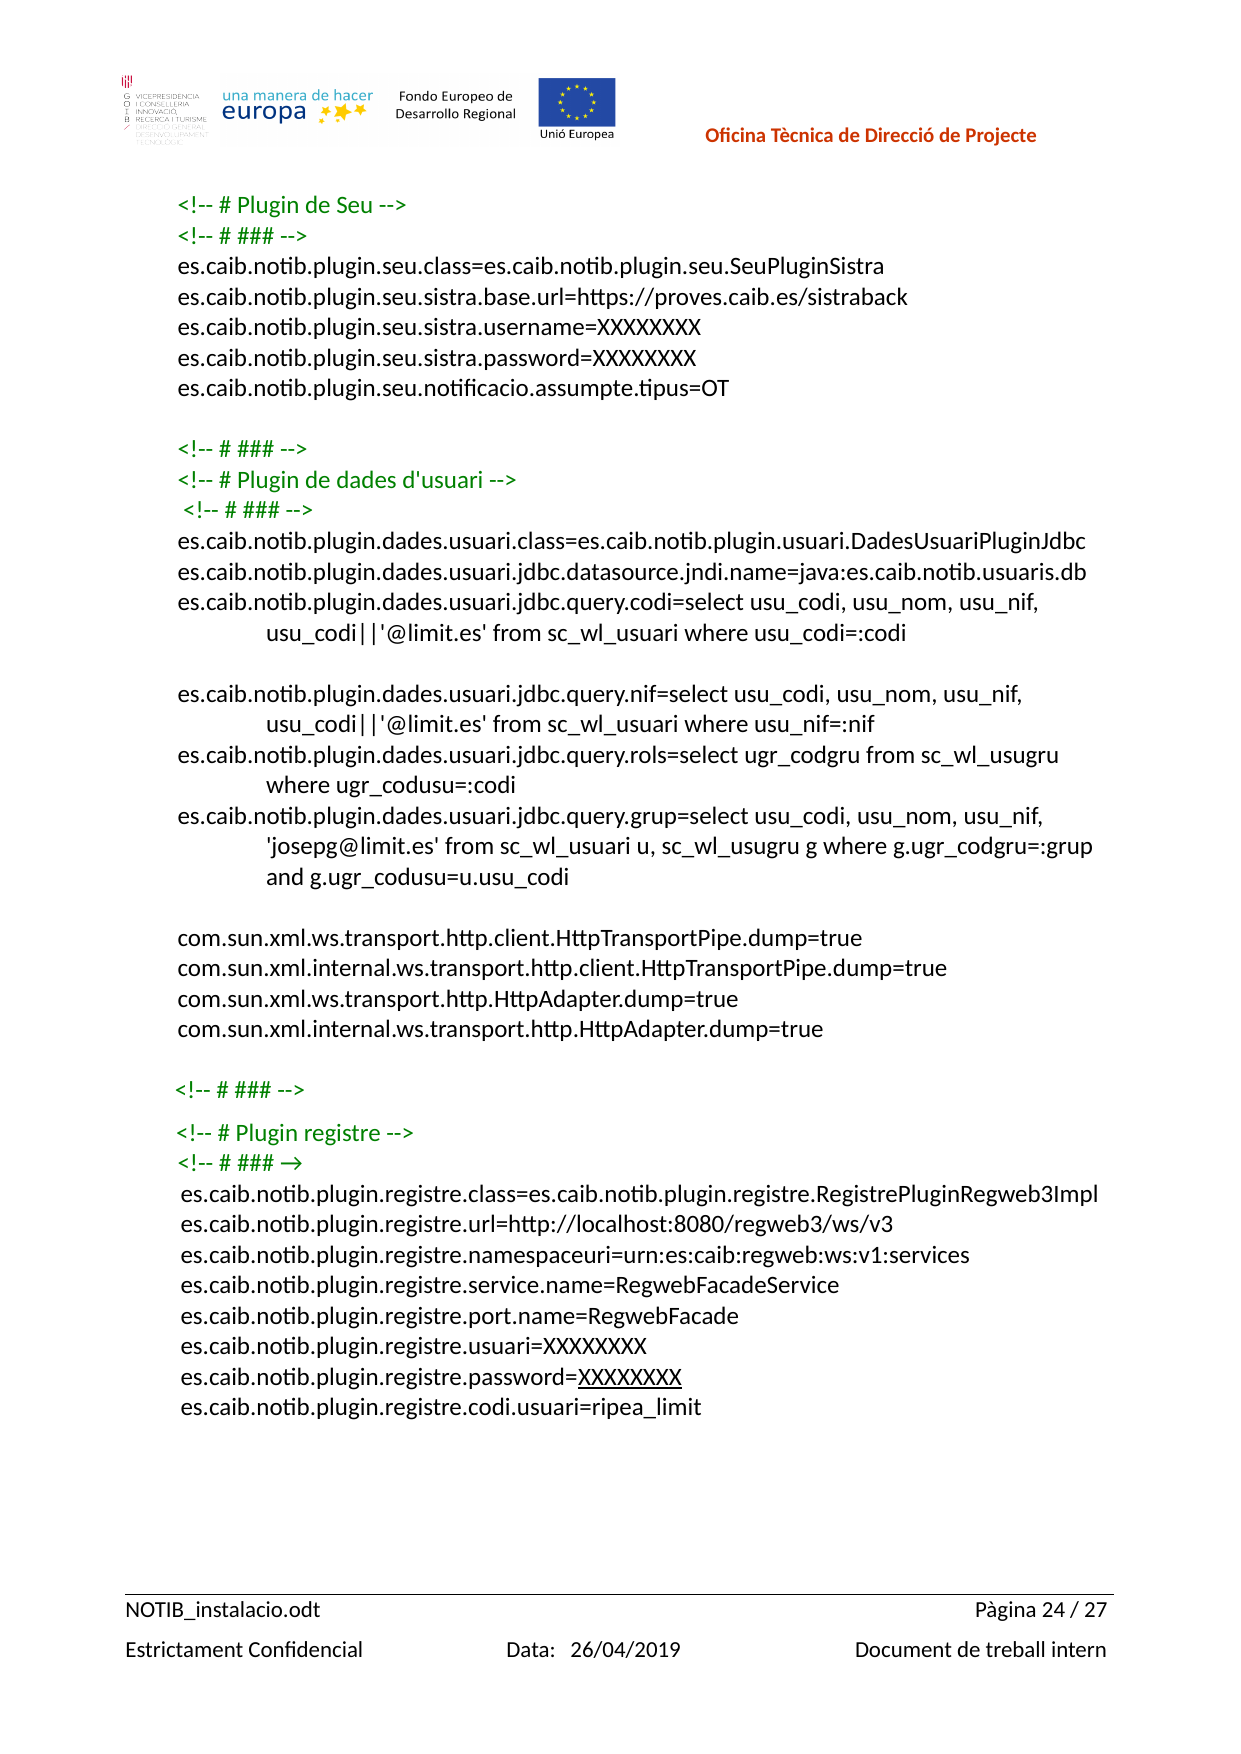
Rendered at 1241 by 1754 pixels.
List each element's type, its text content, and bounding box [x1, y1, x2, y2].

text es.caib.notib.plugin.dades.usuari.jdbc.query.grup=select usu_codi, usu_nom, usu_nif, [118, 800, 1122, 830]
text es.caib.notib.plugin.seu.class=es.caib.notib.plugin.seu.SeuPluginSistra [118, 251, 1122, 281]
text com.sun.xml.ws.transport.http.HttpAdapter.dump=true [118, 983, 1122, 1013]
text es.caib.notib.plugin.registre.class=es.caib.notib.plugin.registre.RegistrePluginRegweb3Impl [118, 1178, 1122, 1208]
text es.caib.notib.plugin.registre.url=http://localhost:8080/regweb3/ws/v3 [118, 1208, 1122, 1239]
text es.caib.notib.plugin.seu.sistra.password=XXXXXXXX [118, 342, 1122, 373]
text <!-- # Plugin de dades d'usuari --> [118, 464, 1122, 495]
text com.sun.xml.ws.transport.http.client.HttpTransportPipe.dump=true [118, 922, 1122, 952]
text and g.ugr_codusu=u.usu_codi [118, 861, 1122, 891]
text <!-- # ### --> [118, 220, 1122, 251]
text usu_codi||'@limit.es' from sc_wl_usuari where usu_nif=:nif [118, 708, 1122, 739]
text es.caib.notib.plugin.registre.codi.usuari=ripea_limit [118, 1392, 1122, 1422]
text es.caib.notib.plugin.registre.usuari=XXXXXXXX [118, 1331, 1122, 1361]
text usu_codi||'@limit.es' from sc_wl_usuari where usu_codi=:codi [118, 617, 1122, 647]
text <!-- # ### --> [118, 434, 1122, 464]
text where ugr_codusu=:codi [118, 769, 1122, 800]
text <!-- # Plugin de Seu --> [118, 189, 1122, 220]
text es.caib.notib.plugin.registre.service.name=RegwebFacadeService [118, 1269, 1122, 1300]
text es.caib.notib.plugin.dades.usuari.class=es.caib.notib.plugin.usuari.DadesUsuariPluginJdbc [118, 525, 1122, 556]
text es.caib.notib.plugin.registre.password=XXXXXXXX [118, 1361, 1122, 1392]
picture [219, 73, 621, 147]
text es.caib.notib.plugin.registre.namespaceuri=urn:es:caib:regweb:ws:v1:services [118, 1239, 1122, 1269]
text 'josepg@limit.es' from sc_wl_usuari u, sc_wl_usugru g where g.ugr_codgru=:grup [118, 830, 1122, 861]
text <!-- # ### → [118, 1147, 1122, 1178]
picture [118, 73, 213, 147]
text es.caib.notib.plugin.dades.usuari.jdbc.query.codi=select usu_codi, usu_nom, usu_nif, [118, 586, 1122, 617]
text <!-- # Plugin registre --> [118, 1117, 1122, 1147]
text es.caib.notib.plugin.seu.notificacio.assumpte.tipus=OT [118, 373, 1122, 403]
text es.caib.notib.plugin.registre.port.name=RegwebFacade [118, 1300, 1122, 1331]
text es.caib.notib.plugin.seu.sistra.base.url=https://proves.caib.es/sistraback [118, 281, 1122, 312]
text com.sun.xml.internal.ws.transport.http.client.HttpTransportPipe.dump=true [118, 952, 1122, 983]
text <!-- # ### --> [118, 1074, 1122, 1105]
text es.caib.notib.plugin.dades.usuari.jdbc.query.nif=select usu_codi, usu_nom, usu_nif, [118, 678, 1122, 708]
text <!-- # ### --> [118, 495, 1122, 525]
text com.sun.xml.internal.ws.transport.http.HttpAdapter.dump=true [118, 1013, 1122, 1044]
text es.caib.notib.plugin.dades.usuari.jdbc.datasource.jndi.name=java:es.caib.notib.usuaris.db [118, 556, 1122, 586]
text es.caib.notib.plugin.dades.usuari.jdbc.query.rols=select ugr_codgru from sc_wl_usugru [118, 739, 1122, 769]
text es.caib.notib.plugin.seu.sistra.username=XXXXXXXX [118, 312, 1122, 342]
